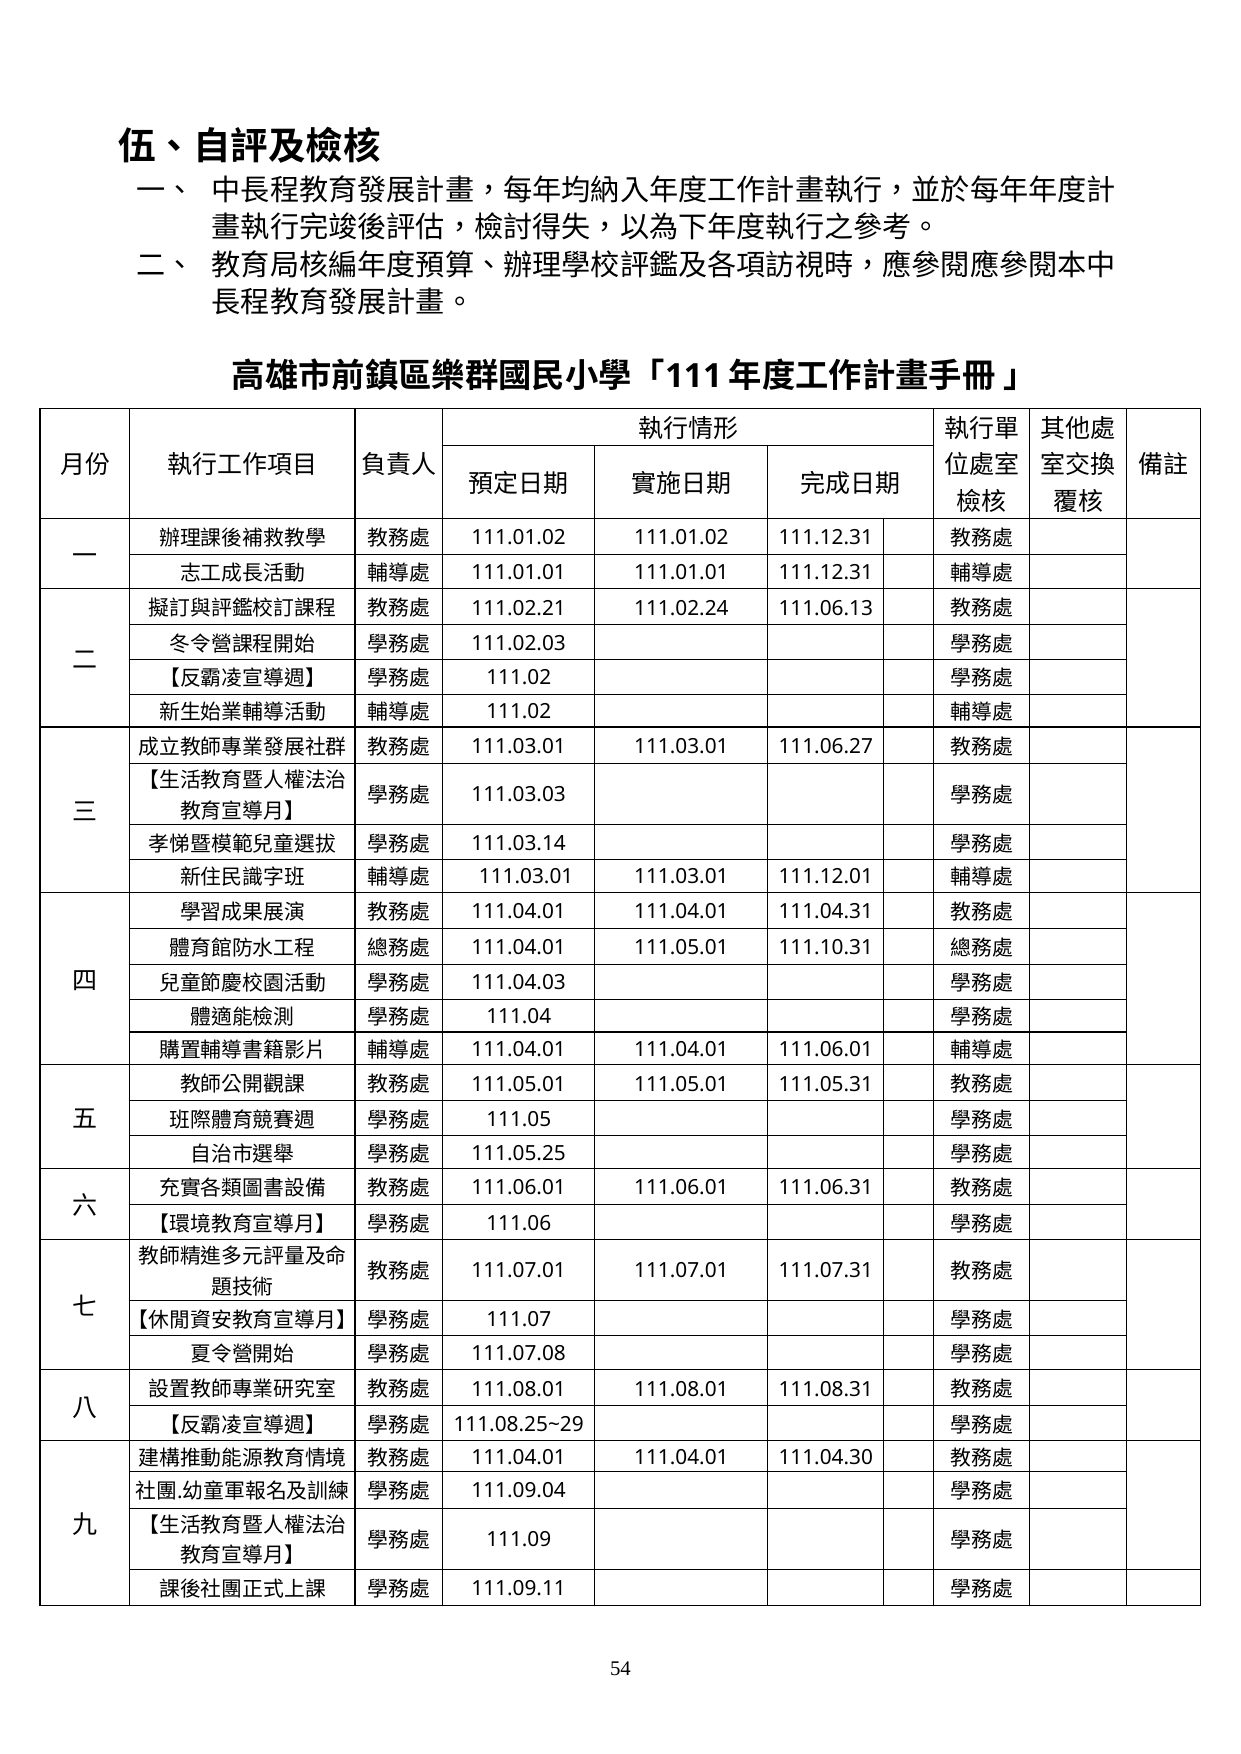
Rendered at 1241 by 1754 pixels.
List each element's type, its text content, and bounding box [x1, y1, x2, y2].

table_cell 學務處 [934, 965, 1029, 998]
table_cell 兒童節慶校園活動 [130, 965, 354, 998]
table_cell 111.04.01 [443, 893, 594, 928]
table_cell 學務處 [356, 1472, 442, 1507]
table_cell 體適能檢測 [130, 1000, 354, 1031]
table_cell [884, 764, 933, 824]
table_cell [1127, 1370, 1200, 1440]
table_cell 【反霸凌宣導週】 [130, 660, 354, 693]
table_cell 學務處 [356, 625, 442, 659]
table_cell 擬訂與評鑑校訂課程 [130, 589, 354, 624]
table_cell 自治市選舉 [130, 1136, 354, 1168]
table_cell 學務處 [934, 764, 1029, 824]
table_cell [884, 893, 933, 928]
table_cell 【反霸凌宣導週】 [130, 1406, 354, 1440]
table_cell 111.02 [443, 695, 594, 726]
table_cell 社團.幼童軍報名及訓練 [130, 1472, 354, 1507]
table_cell 教務處 [356, 1240, 442, 1300]
table_cell [884, 825, 933, 859]
table_cell 111.09.04 [443, 1472, 594, 1507]
table_cell 二 [41, 589, 129, 726]
table_cell 111.04.01 [595, 893, 767, 928]
table_cell 學務處 [356, 660, 442, 693]
table_cell 一 [41, 519, 129, 588]
table_cell 新生始業輔導活動 [130, 695, 354, 726]
table_cell [1030, 1065, 1126, 1100]
table_cell 冬令營課程開始 [130, 625, 354, 659]
table_cell 輔導處 [934, 695, 1029, 726]
table_cell 學務處 [356, 1205, 442, 1239]
table_cell 111.07 [443, 1301, 594, 1335]
table_cell [1127, 1570, 1200, 1605]
table_cell 學務處 [934, 1000, 1029, 1031]
table_cell [884, 695, 933, 726]
table_cell [595, 1205, 767, 1239]
table_cell [595, 1101, 767, 1135]
table_header 備註 [1127, 409, 1200, 517]
table_cell 學務處 [356, 1336, 442, 1369]
table_cell [1030, 860, 1126, 892]
table_cell 學務處 [356, 764, 442, 824]
table_header 其他處室交換覆核 [1030, 409, 1126, 517]
table_cell [1127, 1169, 1200, 1239]
table_cell 學務處 [934, 625, 1029, 659]
table_cell 學務處 [356, 965, 442, 998]
table_cell 111.05 [443, 1101, 594, 1135]
table_cell [768, 1301, 883, 1335]
table_header 執行情形 [443, 409, 933, 445]
table_cell [884, 625, 933, 659]
table_cell 教務處 [934, 1441, 1029, 1471]
table_cell 輔導處 [934, 555, 1029, 588]
table_cell 學務處 [934, 825, 1029, 859]
table_cell 111.06.31 [768, 1169, 883, 1204]
table_cell 111.06.13 [768, 589, 883, 624]
table_cell 111.05.01 [443, 1065, 594, 1100]
table_cell [1030, 589, 1126, 624]
table_cell 111.08.01 [595, 1370, 767, 1405]
table_cell [884, 1101, 933, 1135]
table_cell 教務處 [934, 1370, 1029, 1405]
table_cell [595, 825, 767, 859]
table_cell 111.12.31 [768, 519, 883, 554]
table_cell 新住民識字班 [130, 860, 354, 892]
table_cell 學務處 [356, 1570, 442, 1605]
table_cell 111.12.31 [768, 555, 883, 588]
table_cell 111.04.30 [768, 1441, 883, 1471]
table_cell [1030, 1240, 1126, 1300]
table_cell 111.03.14 [443, 825, 594, 859]
table_cell [1030, 625, 1126, 659]
table_cell [884, 1336, 933, 1369]
table_cell [1030, 893, 1126, 928]
table_cell 學務處 [356, 1136, 442, 1168]
table_cell 教師公開觀課 [130, 1065, 354, 1100]
table_cell 111.08.01 [443, 1370, 594, 1405]
table_cell 學務處 [934, 1136, 1029, 1168]
table_cell [1030, 1101, 1126, 1135]
table_cell [1030, 929, 1126, 964]
table_cell 111.10.31 [768, 929, 883, 964]
table_cell [884, 1301, 933, 1335]
table_cell [768, 695, 883, 726]
table_cell 設置教師專業研究室 [130, 1370, 354, 1405]
table_cell 111.04.31 [768, 893, 883, 928]
table_cell 班際體育競賽週 [130, 1101, 354, 1135]
table_cell [884, 1570, 933, 1605]
table_cell [1030, 660, 1126, 693]
table_cell 學務處 [934, 1570, 1029, 1605]
table_cell [884, 1370, 933, 1405]
table_cell [768, 1336, 883, 1369]
table_cell 111.01.02 [443, 519, 594, 554]
table_header 負責人 [356, 409, 442, 517]
table_cell 111.05.25 [443, 1136, 594, 1168]
table_cell 學務處 [934, 1205, 1029, 1239]
table_cell [884, 728, 933, 763]
table_cell 學務處 [934, 1472, 1029, 1507]
table_cell [1030, 519, 1126, 554]
table_cell 教務處 [356, 893, 442, 928]
table_cell [1030, 728, 1126, 763]
table_cell [595, 1406, 767, 1440]
table_cell 教務處 [934, 589, 1029, 624]
table_cell [768, 1205, 883, 1239]
table_cell [884, 589, 933, 624]
table_cell [595, 1570, 767, 1605]
table_cell [1127, 728, 1200, 892]
table_cell 購置輔導書籍影片 [130, 1033, 354, 1064]
table_cell 教務處 [934, 1065, 1029, 1100]
table_cell 教務處 [356, 1169, 442, 1204]
table_cell 111.12.01 [768, 860, 883, 892]
table_cell 志工成長活動 [130, 555, 354, 588]
table_cell 九 [41, 1441, 129, 1605]
table_cell 111.02.03 [443, 625, 594, 659]
table_cell 111.04 [443, 1000, 594, 1031]
table_cell 六 [41, 1169, 129, 1239]
table_cell [1030, 764, 1126, 824]
table_cell 111.09 [443, 1509, 594, 1569]
table_cell 總務處 [934, 929, 1029, 964]
table_cell 七 [41, 1240, 129, 1369]
table_cell 輔導處 [356, 860, 442, 892]
table_cell 夏令營開始 [130, 1336, 354, 1369]
table_cell 學務處 [356, 1101, 442, 1135]
table_cell [884, 555, 933, 588]
table_cell [768, 1136, 883, 1168]
table_cell 學務處 [934, 1101, 1029, 1135]
table_cell [595, 1301, 767, 1335]
table_cell [595, 965, 767, 998]
table_cell 111.01.01 [443, 555, 594, 588]
table_cell 教務處 [356, 589, 442, 624]
table_cell 111.08.25~29 [443, 1406, 594, 1440]
table_cell 三 [41, 728, 129, 892]
table_cell 五 [41, 1065, 129, 1168]
table_cell 111.01.02 [595, 519, 767, 554]
table_cell 學習成果展演 [130, 893, 354, 928]
table_cell 111.05.31 [768, 1065, 883, 1100]
table_cell 111.08.31 [768, 1370, 883, 1405]
table_cell 教務處 [356, 728, 442, 763]
table_cell [595, 1136, 767, 1168]
table_cell [768, 625, 883, 659]
list 中長程教育發展計畫，每年均納入年度工作計畫執行，並於每年年度計畫執行完竣後評估，檢討得失，以為下年度執行之參考。 [136, 170, 1122, 245]
table_cell 111.04.01 [443, 1033, 594, 1064]
table_cell 學務處 [934, 660, 1029, 693]
table_cell 111.06.01 [768, 1033, 883, 1064]
table_cell 111.06.01 [595, 1169, 767, 1204]
table_cell 教師精進多元評量及命題技術 [130, 1240, 354, 1300]
table_cell 111.03.01 [443, 728, 594, 763]
table_cell 【環境教育宣導月】 [130, 1205, 354, 1239]
table_cell 輔導處 [356, 695, 442, 726]
table_cell [768, 965, 883, 998]
table_cell [768, 1570, 883, 1605]
table_cell [884, 965, 933, 998]
table_cell 學務處 [934, 1509, 1029, 1569]
table_cell [768, 1509, 883, 1569]
table_cell 學務處 [356, 1509, 442, 1569]
table_cell [884, 1000, 933, 1031]
table_cell 課後社團正式上課 [130, 1570, 354, 1605]
table_cell 111.03.01 [595, 728, 767, 763]
table_cell 111.07.01 [443, 1240, 594, 1300]
table_cell [768, 660, 883, 693]
table_cell 111.04.01 [595, 1033, 767, 1064]
table_cell 輔導處 [934, 1033, 1029, 1064]
table_cell [1030, 555, 1126, 588]
table_cell 111.03.01 [595, 860, 767, 892]
table_cell [884, 660, 933, 693]
table_cell 總務處 [356, 929, 442, 964]
table_cell [1030, 1370, 1126, 1405]
table_cell [884, 1205, 933, 1239]
table_cell 八 [41, 1370, 129, 1440]
table_cell [884, 1169, 933, 1204]
table_cell 111.05.01 [595, 1065, 767, 1100]
table_cell [884, 1033, 933, 1064]
table_cell 111.04.01 [595, 1441, 767, 1471]
table_cell 教務處 [934, 728, 1029, 763]
table_cell [884, 860, 933, 892]
table_cell [595, 764, 767, 824]
table_cell [884, 1406, 933, 1440]
table_cell [1030, 1509, 1126, 1569]
table_cell [1127, 1441, 1200, 1569]
table_cell [1030, 1472, 1126, 1507]
table_cell 教務處 [934, 1240, 1029, 1300]
table_cell [884, 1240, 933, 1300]
table_cell [1030, 1169, 1126, 1204]
table_cell [768, 1101, 883, 1135]
table_cell [1030, 1000, 1126, 1031]
table_cell [595, 1000, 767, 1031]
table_cell [595, 1509, 767, 1569]
table_cell 教務處 [356, 1441, 442, 1471]
table_cell 學務處 [356, 1301, 442, 1335]
text 高雄市前鎮區樂群國民小學「111年度工作計畫手冊 」 [118, 358, 1149, 395]
table_cell [595, 1336, 767, 1369]
table_cell 充實各類圖書設備 [130, 1169, 354, 1204]
table_cell [595, 625, 767, 659]
table_cell 建構推動能源教育情境 [130, 1441, 354, 1471]
table_cell 孝悌暨模範兒童選拔 [130, 825, 354, 859]
table_cell 111.09.11 [443, 1570, 594, 1605]
table_cell 學務處 [934, 1406, 1029, 1440]
table_cell [1127, 589, 1200, 726]
table_cell [1030, 1033, 1126, 1064]
table_cell [884, 1065, 933, 1100]
table_header 執行單位處室檢核 [934, 409, 1029, 517]
table_cell [1127, 1240, 1200, 1369]
table_cell 111.01.01 [595, 555, 767, 588]
table_cell 【生活教育暨人權法治教育宣導月】 [130, 1509, 354, 1569]
table_cell 教務處 [356, 519, 442, 554]
table_cell [1030, 1136, 1126, 1168]
table_cell 111.02 [443, 660, 594, 693]
table_cell [884, 1509, 933, 1569]
table_cell [768, 1406, 883, 1440]
table_cell [884, 1441, 933, 1471]
list 教育局核編年度預算、辦理學校評鑑及各項訪視時，應參閱應參閱本中長程教育發展計畫。 [136, 245, 1122, 320]
table_cell [768, 1472, 883, 1507]
table_cell 教務處 [934, 1169, 1029, 1204]
table_cell 111.02.21 [443, 589, 594, 624]
text 伍、自評及檢核 [118, 118, 1122, 170]
table_cell 學務處 [356, 1406, 442, 1440]
table_cell 辦理課後補救教學 [130, 519, 354, 554]
table_cell 學務處 [934, 1301, 1029, 1335]
table_cell 111.06 [443, 1205, 594, 1239]
table_header 執行工作項目 [130, 409, 354, 517]
table_cell 輔導處 [356, 1033, 442, 1064]
table_cell [1030, 1205, 1126, 1239]
table_cell [1030, 1336, 1126, 1369]
table_cell 【生活教育暨人權法治教育宣導月】 [130, 764, 354, 824]
table_cell [595, 660, 767, 693]
table_cell [884, 1136, 933, 1168]
table_cell [595, 695, 767, 726]
table_cell 四 [41, 893, 129, 1064]
table_cell 成立教師專業發展社群 [130, 728, 354, 763]
table_cell [1127, 1065, 1200, 1168]
table_cell 體育館防水工程 [130, 929, 354, 964]
table_cell 學務處 [356, 1000, 442, 1031]
table_cell [1030, 825, 1126, 859]
table_cell 111.06.27 [768, 728, 883, 763]
table_cell 111.07.08 [443, 1336, 594, 1369]
table_cell [1127, 519, 1200, 588]
table_cell 111.04.01 [443, 1441, 594, 1471]
table_cell 【休閒資安教育宣導月】 [130, 1301, 354, 1335]
table_cell 111.06.01 [443, 1169, 594, 1204]
table_cell 輔導處 [934, 860, 1029, 892]
table_cell 學務處 [356, 825, 442, 859]
table_cell [884, 929, 933, 964]
table_cell 111.03.03 [443, 764, 594, 824]
table_cell [768, 1000, 883, 1031]
table_cell 教務處 [934, 893, 1029, 928]
table_cell [768, 825, 883, 859]
table_cell 完成日期 [768, 446, 933, 517]
table_cell 教務處 [356, 1370, 442, 1405]
table_cell 111.07.31 [768, 1240, 883, 1300]
table_cell 教務處 [356, 1065, 442, 1100]
table_cell 輔導處 [356, 555, 442, 588]
table_cell [768, 764, 883, 824]
table_cell 實施日期 [595, 446, 767, 517]
table_cell 111.07.01 [595, 1240, 767, 1300]
table_cell [595, 1472, 767, 1507]
table_cell [1030, 1441, 1126, 1471]
table_cell 學務處 [934, 1336, 1029, 1369]
table_cell 111.04.03 [443, 965, 594, 998]
table_header 月份 [41, 409, 129, 517]
table_cell 111.04.01 [443, 929, 594, 964]
table_cell [884, 1472, 933, 1507]
table_cell 教務處 [934, 519, 1029, 554]
table_cell 111.05.01 [595, 929, 767, 964]
table_cell [1030, 695, 1126, 726]
table_cell [1030, 965, 1126, 998]
table_cell [1030, 1301, 1126, 1335]
table_cell 111.03.01 [443, 860, 594, 892]
table_cell [1030, 1406, 1126, 1440]
table_cell [884, 519, 933, 554]
table_cell 預定日期 [443, 446, 594, 517]
table_cell [1030, 1570, 1126, 1605]
table_cell 111.02.24 [595, 589, 767, 624]
table_cell [1127, 893, 1200, 1064]
